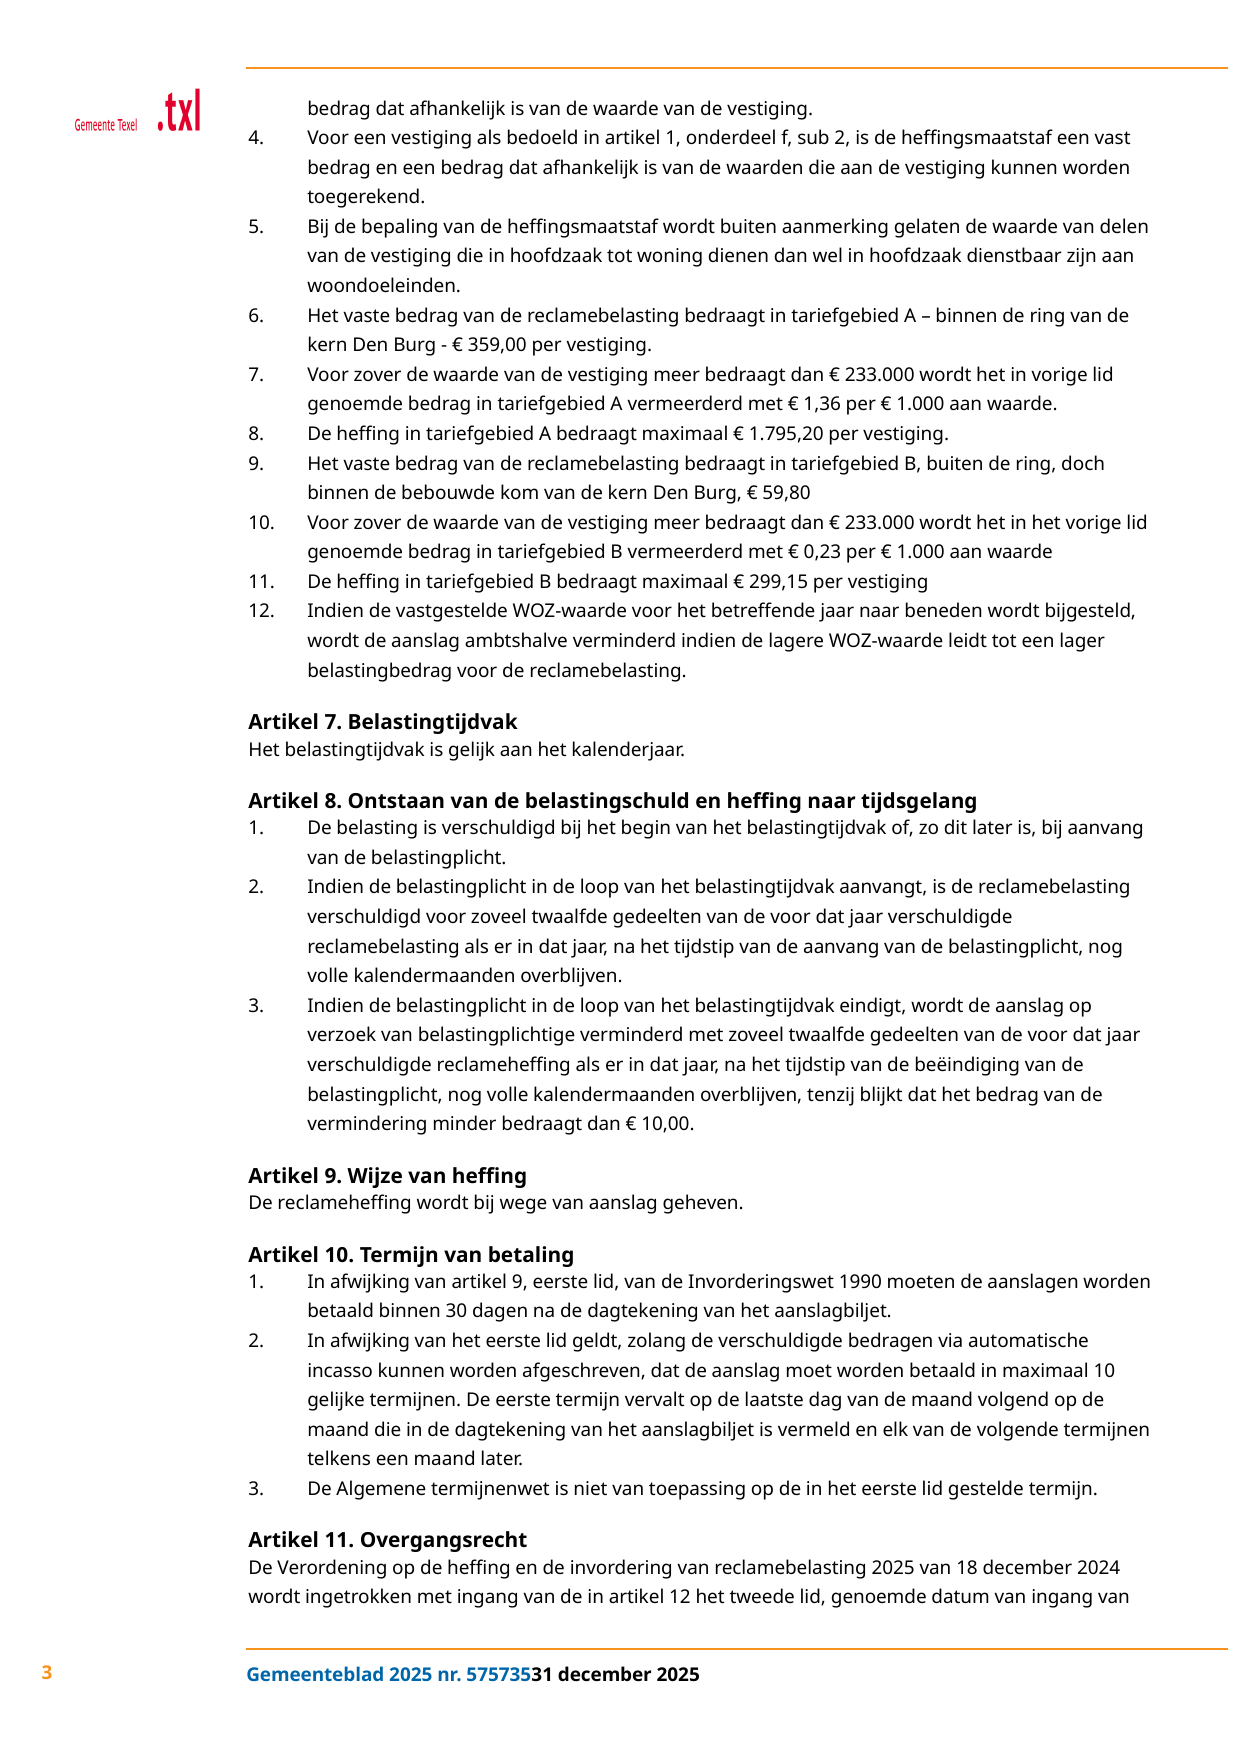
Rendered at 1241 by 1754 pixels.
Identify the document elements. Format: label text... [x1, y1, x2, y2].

picture [41, 47, 231, 172]
list bedrag dat afhankelijk is van de waarde van de vestiging. [248, 95, 1152, 121]
text De Verordening op de heffing en de invordering van reclamebelasting 2025 van 18 december 2024 wordt ingetrokken met ingang van de in artikel 12 het tweede lid, genoemde datum van ingang van [248, 1554, 1152, 1609]
text De reclameheffing wordt bij wege van aanslag geheven. [248, 1189, 1152, 1215]
text Artikel 8. Ontstaan van de belastingschuld en heffing naar tijdsgelang [248, 786, 1152, 814]
text Artikel 11. Overgangsrecht [248, 1526, 1152, 1554]
list Het vaste bedrag van de reclamebelasting bedraagt in tariefgebied B, buiten de ring, doch binnen de bebouwde kom van de kern Den Burg, € 59,80 [248, 450, 1152, 505]
list Voor zover de waarde van de vestiging meer bedraagt dan € 233.000 wordt het in het vorige lid genoemde bedrag in tariefgebied B vermeerderd met € 0,23 per € 1.000 aan waarde [248, 509, 1152, 564]
list In afwijking van artikel 9, eerste lid, van de Invorderingswet 1990 moeten de aanslagen worden betaald binnen 30 dagen na de dagtekening van het aanslagbiljet. [248, 1268, 1152, 1323]
list Voor een vestiging als bedoeld in artikel 1, onderdeel f, sub 2, is de heffingsmaatstaf een vast bedrag en een bedrag dat afhankelijk is van de waarden die aan de vestiging kunnen worden toegerekend. [248, 124, 1152, 209]
list Indien de vastgestelde WOZ-waarde voor het betreffende jaar naar beneden wordt bijgesteld, wordt de aanslag ambtshalve verminderd indien de lagere WOZ-waarde leidt tot een lager belastingbedrag voor de reclamebelasting. [248, 598, 1152, 683]
text Artikel 7. Belastingtijdvak [248, 707, 1152, 736]
list Indien de belastingplicht in de loop van het belastingtijdvak aanvangt, is de reclamebelasting verschuldigd voor zoveel twaalfde gedeelten van de voor dat jaar verschuldigde reclamebelasting als er in dat jaar, na het tijdstip van de aanvang van de belastingplicht, nog volle kalendermaanden overblijven. [248, 874, 1152, 988]
text Artikel 9. Wijze van heffing [248, 1161, 1152, 1189]
list In afwijking van het eerste lid geldt, zolang de verschuldigde bedragen via automatische incasso kunnen worden afgeschreven, dat de aanslag moet worden betaald in maximaal 10 gelijke termijnen. De eerste termijn vervalt op de laatste dag van de maand volgend op de maand die in de dagtekening van het aanslagbiljet is vermeld en elk van de volgende termijnen telkens een maand later. [248, 1327, 1152, 1471]
list Bij de bepaling van de heffingsmaatstaf wordt buiten aanmerking gelaten de waarde van delen van de vestiging die in hoofdzaak tot woning dienen dan wel in hoofdzaak dienstbaar zijn aan woondoeleinden. [248, 213, 1152, 298]
text Het belastingtijdvak is gelijk aan het kalenderjaar. [248, 736, 1152, 761]
list De heffing in tariefgebied A bedraagt maximaal € 1.795,20 per vestiging. [248, 420, 1152, 446]
text Artikel 10. Termijn van betaling [248, 1240, 1152, 1268]
list De belasting is verschuldigd bij het begin van het belastingtijdvak of, zo dit later is, bij aanvang van de belastingplicht. [248, 814, 1152, 870]
list Het vaste bedrag van de reclamebelasting bedraagt in tariefgebied A – binnen de ring van de kern Den Burg - € 359,00 per vestiging. [248, 302, 1152, 357]
list Indien de belastingplicht in de loop van het belastingtijdvak eindigt, wordt de aanslag op verzoek van belastingplichtige verminderd met zoveel twaalfde gedeelten van de voor dat jaar verschuldigde reclameheffing als er in dat jaar, na het tijdstip van de beëindiging van de belastingplicht, nog volle kalendermaanden overblijven, tenzij blijkt dat het bedrag van de vermindering minder bedraagt dan € 10,00. [248, 992, 1152, 1136]
list Voor zover de waarde van de vestiging meer bedraagt dan € 233.000 wordt het in vorige lid genoemde bedrag in tariefgebied A vermeerderd met € 1,36 per € 1.000 aan waarde. [248, 361, 1152, 416]
list De Algemene termijnenwet is niet van toepassing op de in het eerste lid gestelde termijn. [248, 1475, 1152, 1501]
list De heffing in tariefgebied B bedraagt maximaal € 299,15 per vestiging [248, 568, 1152, 594]
